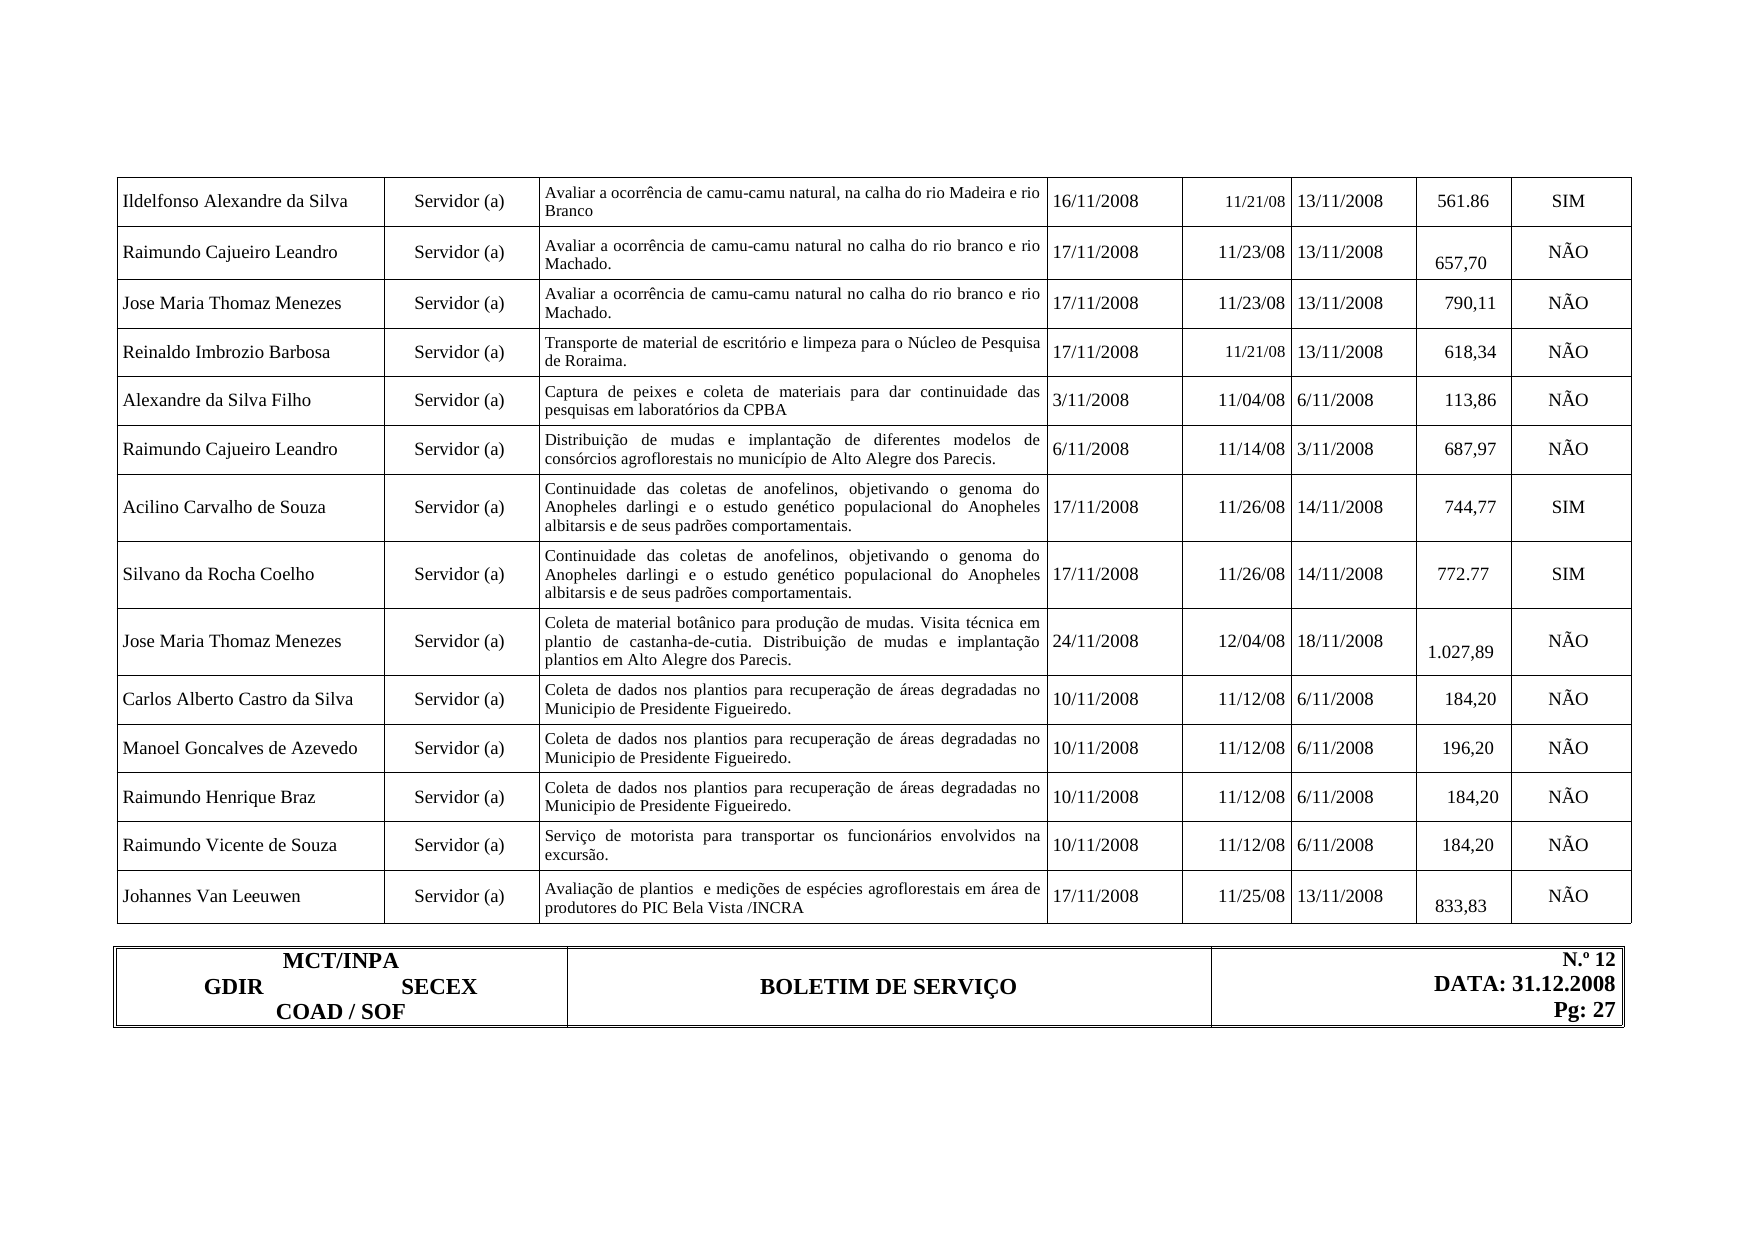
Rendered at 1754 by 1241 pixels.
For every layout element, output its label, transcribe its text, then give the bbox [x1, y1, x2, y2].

table_cell 6/11/2008 [1048, 426, 1182, 473]
table_cell 772,77 [1417, 542, 1511, 608]
table_cell NÃO [1512, 773, 1631, 821]
table_cell 14/11/08 [1183, 426, 1291, 473]
table_cell NÃO [1512, 329, 1631, 376]
table_cell 10/11/2008 [1048, 725, 1182, 772]
table_cell 16/11/2008 [1048, 178, 1182, 226]
table_cell 3/11/2008 [1292, 426, 1416, 473]
table_cell NÃO [1512, 609, 1631, 675]
table_cell 657,70 [1417, 227, 1511, 279]
table_cell 6/11/2008 [1292, 822, 1416, 869]
table_cell Continuidade das coletas de anofelinos, objetivando o genoma do Anopheles darlingi e o estudo genético populacional do Anopheles albitarsis e de seus padrões comportamentais. [540, 542, 1047, 608]
table_cell Jose Maria Thomaz Menezes [118, 280, 384, 327]
table_cell 184,20 [1417, 676, 1511, 724]
table_cell 12/11/08 [1183, 676, 1291, 724]
table_cell Carlos Alberto Castro da Silva [118, 676, 384, 724]
table_cell NÃO [1512, 227, 1631, 279]
table_cell Servidor (a) [385, 822, 539, 869]
table_cell 23/11/08 [1183, 280, 1291, 327]
table_cell Servidor (a) [385, 676, 539, 724]
table_cell SIM [1512, 542, 1631, 608]
table_cell 17/11/2008 [1048, 227, 1182, 279]
table_cell 17/11/2008 [1048, 542, 1182, 608]
table_cell 1.027,89 [1417, 609, 1511, 675]
table_cell 26/11/08 [1183, 475, 1291, 541]
table_cell 17/11/2008 [1048, 280, 1182, 327]
table_cell 04/12/08 [1183, 609, 1291, 675]
table_header MCT/INPA GDIR SECEX COAD / SOF [117, 949, 567, 1024]
table_cell 13/11/2008 [1292, 871, 1416, 923]
table_cell 833,83 [1417, 871, 1511, 923]
table_cell 10/11/2008 [1048, 676, 1182, 724]
table_cell Servidor (a) [385, 178, 539, 226]
table_cell 618,34 [1417, 329, 1511, 376]
table_cell Servidor (a) [385, 542, 539, 608]
table_cell Reinaldo Imbrozio Barbosa [118, 329, 384, 376]
table_cell 184,20 [1417, 822, 1511, 869]
table_cell 6/11/2008 [1292, 773, 1416, 821]
table_header N.º 12 DATA: 31.12.2008 Pg: 27 [1212, 949, 1622, 1024]
table_cell 184,20 [1417, 773, 1511, 821]
table_cell Continuidade das coletas de anofelinos, objetivando o genoma do Anopheles darlingi e o estudo genético populacional do Anopheles albitarsis e de seus padrões comportamentais. [540, 475, 1047, 541]
table_cell Jose Maria Thomaz Menezes [118, 609, 384, 675]
table_cell 18/11/2008 [1292, 609, 1416, 675]
table_cell Raimundo Cajueiro Leandro [118, 426, 384, 473]
table_cell 17/11/2008 [1048, 871, 1182, 923]
table_cell Acilino Carvalho de Souza [118, 475, 384, 541]
table_cell NÃO [1512, 822, 1631, 869]
table_cell 04/11/08 [1183, 377, 1291, 425]
table_cell 14/11/2008 [1292, 475, 1416, 541]
table_cell 113,86 [1417, 377, 1511, 425]
table_cell 17/11/2008 [1048, 475, 1182, 541]
table_cell Captura de peixes e coleta de materiais para dar continuidade das pesquisas em laboratórios da CPBA [540, 377, 1047, 425]
table_cell 23/11/08 [1183, 227, 1291, 279]
table_cell Servidor (a) [385, 475, 539, 541]
table_cell Servidor (a) [385, 280, 539, 327]
table_cell Avaliar a ocorrência de camu-camu natural no calha do rio branco e rio Machado. [540, 280, 1047, 327]
table_cell 687,97 [1417, 426, 1511, 473]
table_cell NÃO [1512, 676, 1631, 724]
table_cell 13/11/2008 [1292, 280, 1416, 327]
table_cell 21/11/08 [1183, 178, 1291, 226]
table_cell Servidor (a) [385, 227, 539, 279]
table_cell 21/11/08 [1183, 329, 1291, 376]
table_cell NÃO [1512, 426, 1631, 473]
table_cell 6/11/2008 [1292, 676, 1416, 724]
table_cell Avaliar a ocorrência de camu-camu natural, na calha do rio Madeira e rio Branco [540, 178, 1047, 226]
table_cell Silvano da Rocha Coelho [118, 542, 384, 608]
table_cell 24/11/2008 [1048, 609, 1182, 675]
table_cell 26/11/08 [1183, 542, 1291, 608]
table_cell SIM [1512, 475, 1631, 541]
table_cell 25/11/08 [1183, 871, 1291, 923]
table_cell Raimundo Henrique Braz [118, 773, 384, 821]
table_cell 6/11/2008 [1292, 377, 1416, 425]
table_cell NÃO [1512, 280, 1631, 327]
table_cell 13/11/2008 [1292, 178, 1416, 226]
table_cell 12/11/08 [1183, 725, 1291, 772]
table_cell 790,11 [1417, 280, 1511, 327]
table_cell NÃO [1512, 871, 1631, 923]
table_cell Serviço de motorista para transportar os funcionários envolvidos na excursão. [540, 822, 1047, 869]
table_cell Avaliar a ocorrência de camu-camu natural no calha do rio branco e rio Machado. [540, 227, 1047, 279]
table_cell Alexandre da Silva Filho [118, 377, 384, 425]
table_header BOLETIM DE SERVIÇO [568, 949, 1211, 1024]
table_cell Coleta de dados nos plantios para recuperação de áreas degradadas no Municipio de Presidente Figueiredo. [540, 725, 1047, 772]
table_cell Manoel Goncalves de Azevedo [118, 725, 384, 772]
table_cell 3/11/2008 [1048, 377, 1182, 425]
table_cell 13/11/2008 [1292, 329, 1416, 376]
table_cell Ildelfonso Alexandre da Silva [118, 178, 384, 226]
table_cell 12/11/08 [1183, 822, 1291, 869]
table_cell Coleta de material botânico para produção de mudas. Visita técnica em plantio de castanha-de-cutia. Distribuição de mudas e implantação plantios em Alto Alegre dos Parecis. [540, 609, 1047, 675]
table_cell 13/11/2008 [1292, 227, 1416, 279]
table_cell Transporte de material de escritório e limpeza para o Núcleo de Pesquisa de Roraima. [540, 329, 1047, 376]
table_cell Johannes Van Leeuwen [118, 871, 384, 923]
table_cell Coleta de dados nos plantios para recuperação de áreas degradadas no Municipio de Presidente Figueiredo. [540, 773, 1047, 821]
table_cell Servidor (a) [385, 377, 539, 425]
table_cell 14/11/2008 [1292, 542, 1416, 608]
table_cell 12/11/08 [1183, 773, 1291, 821]
table_cell Raimundo Cajueiro Leandro [118, 227, 384, 279]
table_cell 196,20 [1417, 725, 1511, 772]
table_cell Servidor (a) [385, 773, 539, 821]
table_cell Coleta de dados nos plantios para recuperação de áreas degradadas no Municipio de Presidente Figueiredo. [540, 676, 1047, 724]
table_cell 6/11/2008 [1292, 725, 1416, 772]
table_cell Servidor (a) [385, 609, 539, 675]
table_cell NÃO [1512, 377, 1631, 425]
table_cell 17/11/2008 [1048, 329, 1182, 376]
table_cell 744,77 [1417, 475, 1511, 541]
table_cell Distribuição de mudas e implantação de diferentes modelos de consórcios agroflorestais no município de Alto Alegre dos Parecis. [540, 426, 1047, 473]
table_cell Servidor (a) [385, 329, 539, 376]
table_cell 10/11/2008 [1048, 822, 1182, 869]
table_cell Servidor (a) [385, 725, 539, 772]
table_cell NÃO [1512, 725, 1631, 772]
table_cell SIM [1512, 178, 1631, 226]
table_cell Servidor (a) [385, 871, 539, 923]
table_cell 10/11/2008 [1048, 773, 1182, 821]
table_cell Servidor (a) [385, 426, 539, 473]
table_cell Avaliação de plantios e medições de espécies agroflorestais em área de produtores do PIC Bela Vista /INCRA [540, 871, 1047, 923]
table_cell Raimundo Vicente de Souza [118, 822, 384, 869]
table_cell 561,86 [1417, 178, 1511, 226]
